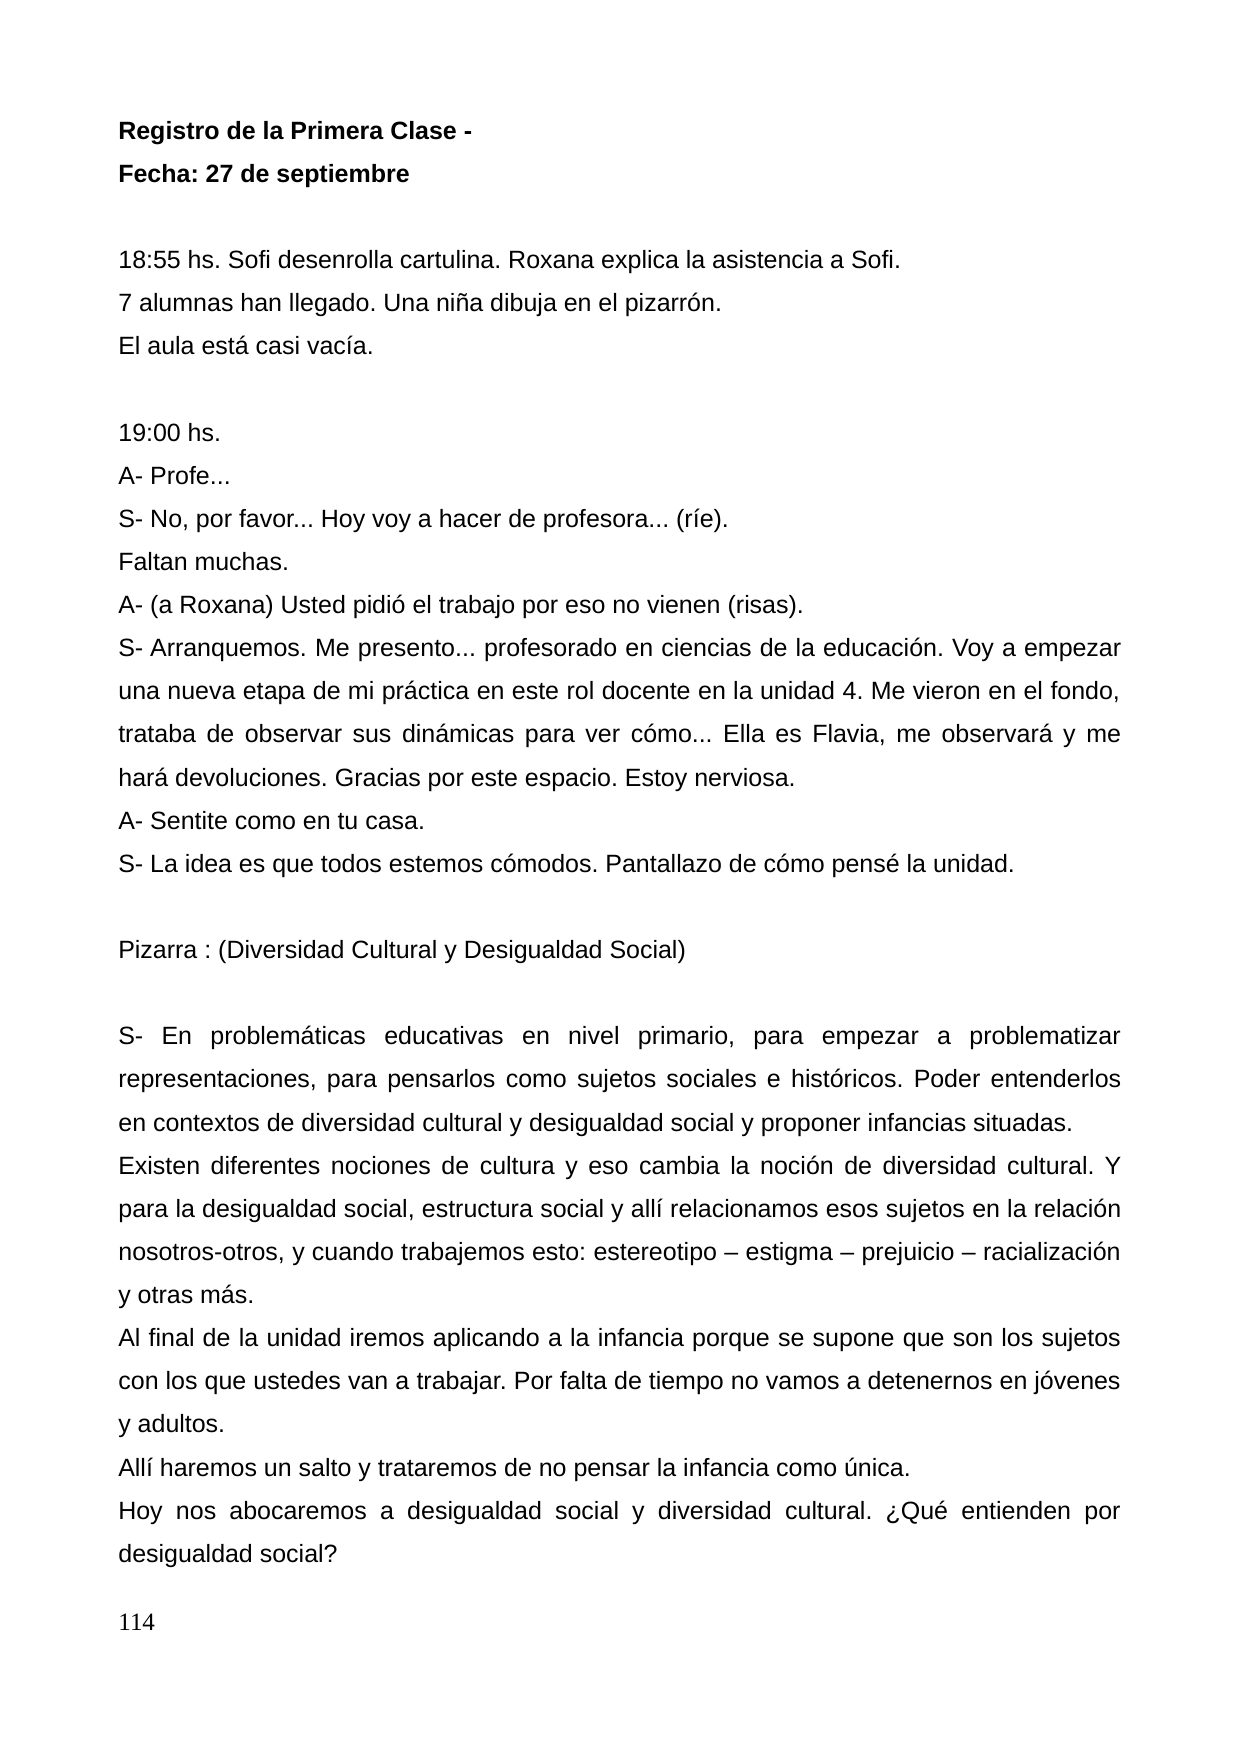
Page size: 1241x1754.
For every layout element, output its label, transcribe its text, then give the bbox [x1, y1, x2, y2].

text S- En problemáticas educativas en nivel primario, para empezar a problematizar representaciones, para pensarlos como sujetos sociales e históricos. Poder entenderlos en contextos de diversidad cultural y desigualdad social y proponer infancias situadas. [118, 1021, 1123, 1136]
text Allí haremos un salto y trataremos de no pensar la infancia como única. [118, 1452, 1123, 1481]
text Al final de la unidad iremos aplicando a la infancia porque se supone que son los sujetos con los que ustedes van a trabajar. Por falta de tiempo no vamos a detenernos en jóvenes y adultos. [118, 1323, 1123, 1438]
text S- Arranquemos. Me presento... profesorado en ciencias de la educación. Voy a empezar una nueva etapa de mi práctica en este rol docente en la unidad 4. Me vieron en el fondo, trataba de observar sus dinámicas para ver cómo... Ella es Flavia, me observará y me hará devoluciones. Gracias por este espacio. Estoy nerviosa. [118, 633, 1123, 791]
text A- Sentite como en tu casa. [118, 806, 1123, 834]
text S- La idea es que todos estemos cómodos. Pantallazo de cómo pensé la unidad. [118, 849, 1123, 877]
text Pizarra : (Diversidad Cultural y Desigualdad Social) [118, 935, 1123, 964]
text Faltan muchas. [118, 547, 1123, 576]
text A- Profe... [118, 461, 1123, 489]
text 19:00 hs. [118, 417, 1123, 446]
text 18:55 hs. Sofi desenrolla cartulina. Roxana explica la asistencia a Sofi. [118, 245, 1123, 274]
text A- (a Roxana) Usted pidió el trabajo por eso no vienen (risas). [118, 590, 1123, 619]
text Hoy nos abocaremos a desigualdad social y diversidad cultural. ¿Qué entienden por desigualdad social? [118, 1496, 1123, 1567]
text Registro de la Primera Clase - [118, 116, 1123, 144]
text Existen diferentes nociones de cultura y eso cambia la noción de diversidad cultural. Y para la desigualdad social, estructura social y allí relacionamos esos sujetos en la relación nosotros-otros, y cuando trabajemos esto: estereotipo – estigma – prejuicio – racialización y otras más. [118, 1151, 1123, 1309]
text 7 alumnas han llegado. Una niña dibuja en el pizarrón. [118, 288, 1123, 317]
text Fecha: 27 de septiembre [118, 159, 1123, 187]
text El aula está casi vacía. [118, 331, 1123, 360]
text S- No, por favor... Hoy voy a hacer de profesora... (ríe). [118, 504, 1123, 532]
